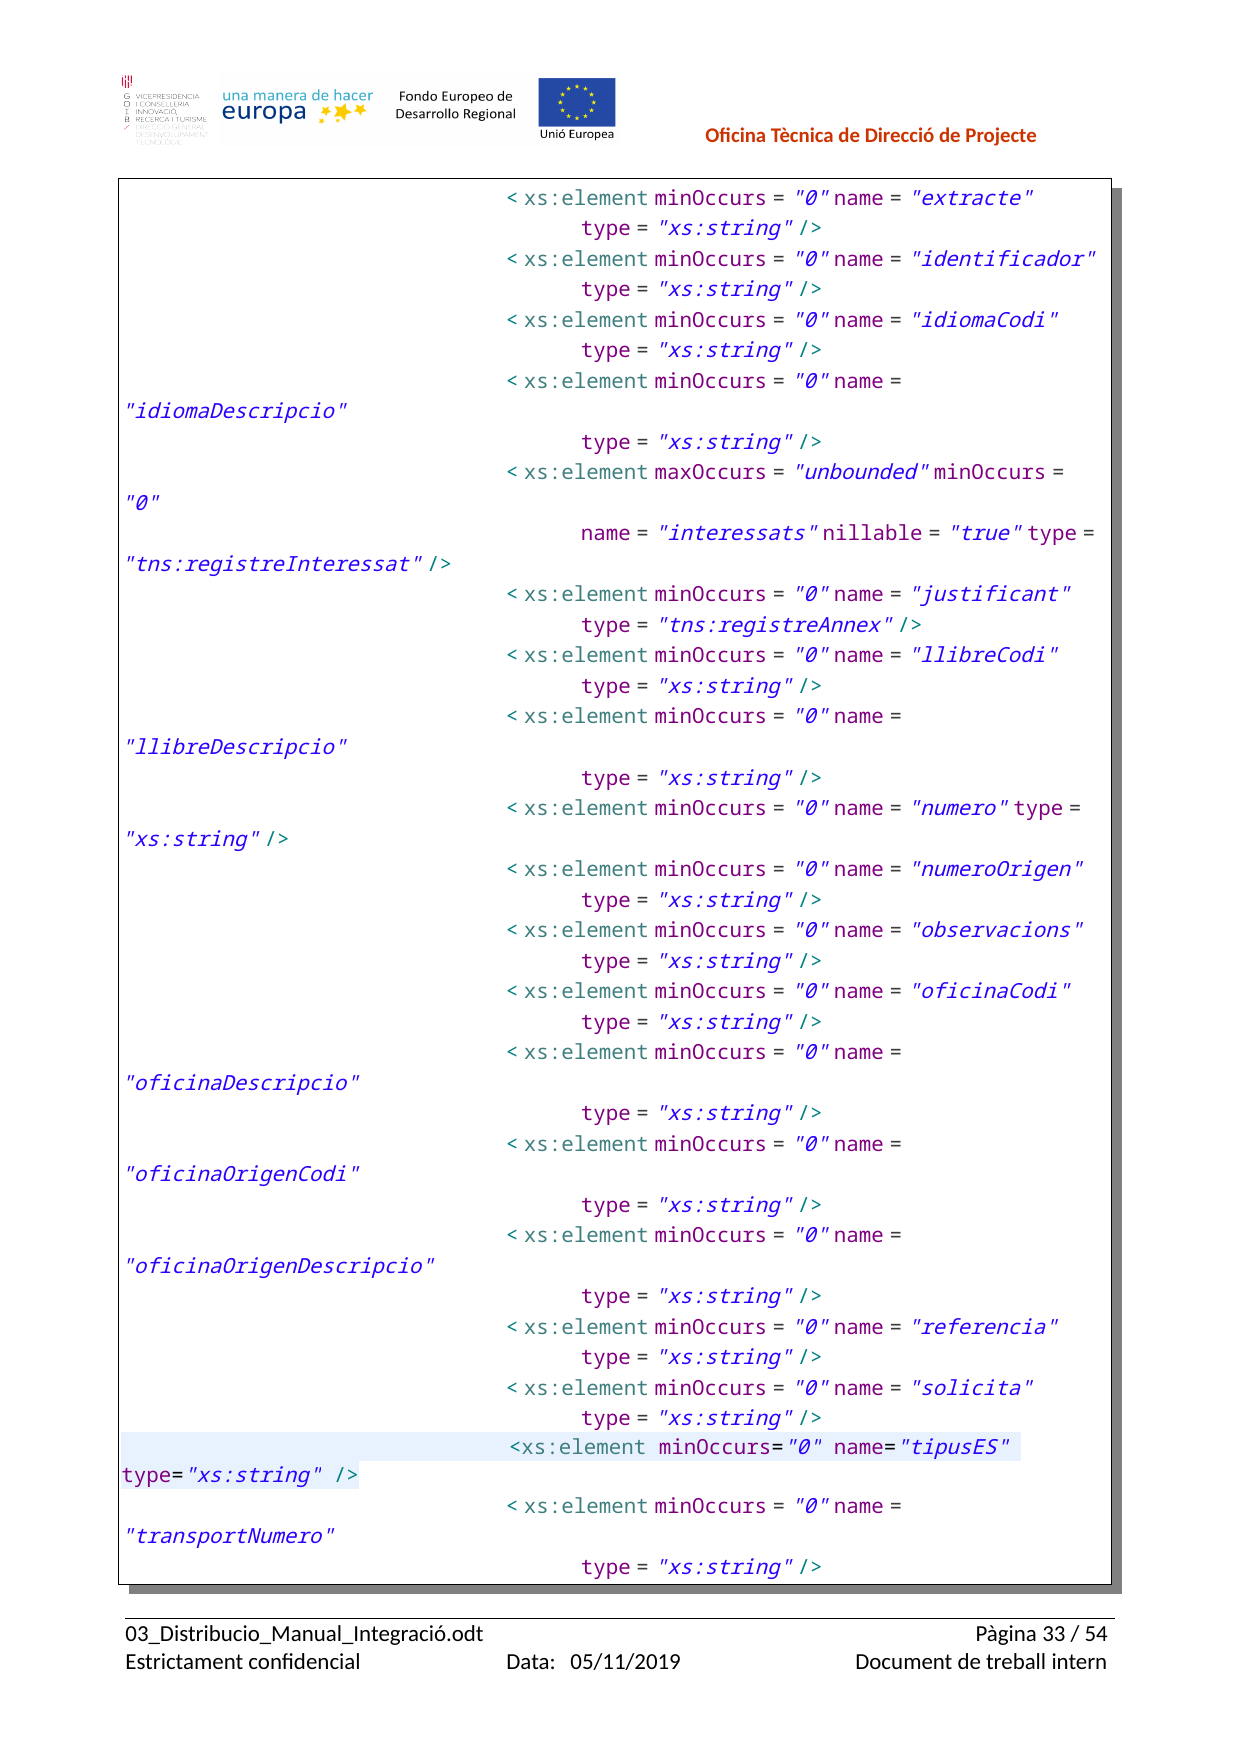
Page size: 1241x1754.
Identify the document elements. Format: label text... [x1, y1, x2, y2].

text < xs:element minOccurs = "0" name = "idiomaCodi" [119, 300, 1111, 330]
text type = "tns:registreAnnex" /> [119, 605, 1111, 636]
text < xs:element minOccurs = "0" name = "llibreCodi" [119, 636, 1111, 666]
text type = "xs:string" /> [119, 1002, 1111, 1032]
text <xs:element minOccurs="0" name="tipusES" type="xs:string" /> [119, 1429, 1111, 1486]
text < xs:element minOccurs = "0" name = "oficinaDescripcio" [119, 1032, 1111, 1093]
text < xs:element minOccurs = "0" name = "oficinaOrigenCodi" [119, 1124, 1111, 1185]
text type = "xs:string" /> [119, 1398, 1111, 1429]
text type = "xs:string" /> [119, 666, 1111, 697]
text < xs:element minOccurs = "0" name = "transportNumero" [119, 1486, 1111, 1547]
text < xs:element minOccurs = "0" name = "oficinaCodi" [119, 971, 1111, 1002]
text < xs:element minOccurs = "0" name = "numeroOrigen" [119, 849, 1111, 880]
text < xs:element maxOccurs = "unbounded" minOccurs = "0" [119, 452, 1111, 513]
picture [219, 73, 621, 147]
text type = "xs:string" /> [119, 1276, 1111, 1307]
text type = "xs:string" /> [119, 422, 1111, 452]
text type = "xs:string" /> [119, 758, 1111, 788]
text type = "xs:string" /> [119, 880, 1111, 910]
text type = "xs:string" /> [119, 1093, 1111, 1124]
text < xs:element minOccurs = "0" name = "solicita" [119, 1368, 1111, 1398]
text < xs:element minOccurs = "0" name = "idiomaDescripcio" [119, 361, 1111, 422]
text < xs:element minOccurs = "0" name = "llibreDescripcio" [119, 697, 1111, 758]
text < xs:element minOccurs = "0" name = "extracte" [119, 179, 1111, 208]
text < xs:element minOccurs = "0" name = "justificant" [119, 574, 1111, 605]
picture [118, 73, 213, 147]
text type = "xs:string" /> [119, 269, 1111, 300]
text < xs:element minOccurs = "0" name = "observacions" [119, 910, 1111, 941]
text type = "xs:string" /> [119, 330, 1111, 361]
text < xs:element minOccurs = "0" name = "oficinaOrigenDescripcio" [119, 1215, 1111, 1276]
text < xs:element minOccurs = "0" name = "numero" type = "xs:string" /> [119, 788, 1111, 849]
text < xs:element minOccurs = "0" name = "referencia" [119, 1307, 1111, 1337]
text type = "xs:string" /> [119, 208, 1111, 239]
text type = "xs:string" /> [119, 1337, 1111, 1368]
text name = "interessats" nillable = "true" type = "tns:registreInteressat" /> [119, 513, 1111, 574]
text type = "xs:string" /> [119, 941, 1111, 971]
text type = "xs:string" /> [119, 1185, 1111, 1215]
text < xs:element minOccurs = "0" name = "identificador" [119, 239, 1111, 269]
text type = "xs:string" /> [119, 1547, 1111, 1583]
